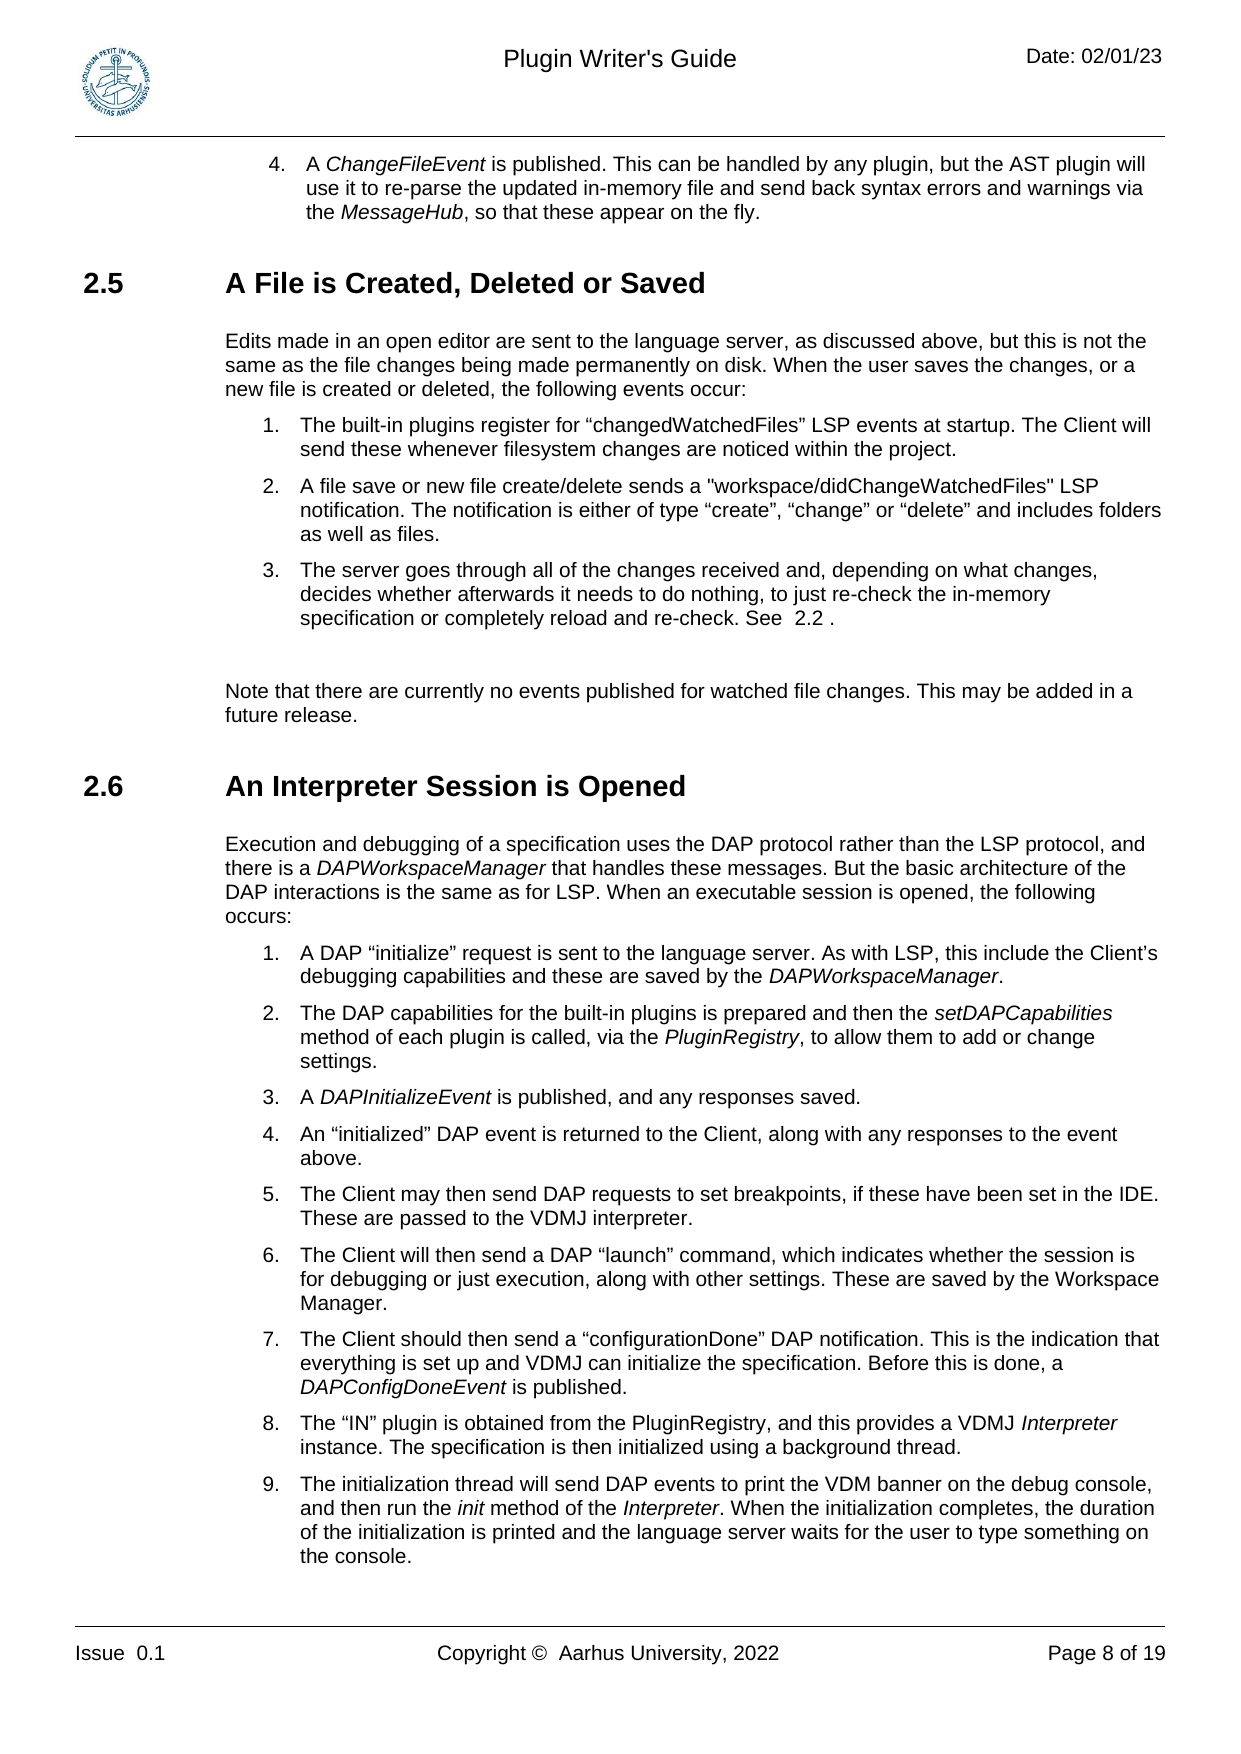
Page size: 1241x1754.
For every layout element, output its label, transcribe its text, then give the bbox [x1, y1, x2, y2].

list The “IN” plugin is obtained from the PluginRegistry, and this provides a VDMJ Interpreter instance. The specification is then initialized using a background thread. [262, 1412, 1165, 1459]
list The Client should then send a “configurationDone” DAP notification. This is the indication that everything is set up and VDMJ can initialize the specification. Before this is done, a DAPConfigDoneEvent is published. [262, 1327, 1165, 1399]
text Execution and debugging of a specification uses the DAP protocol rather than the LSP protocol, and there is a DAPWorkspaceManager that handles these messages. But the basic architecture of the DAP interactions is the same as for LSP. When an executable session is opened, the following occurs: [225, 832, 1165, 928]
text Note that there are currently no events published for watched file changes. This may be added in a future release. [225, 679, 1165, 727]
subtitle An Interpreter Session is Opened [75, 770, 1165, 802]
list A file save or new file create/delete sends a "workspace/didChangeWatchedFiles" LSP notification. The notification is either of type “create”, “change” or “delete” and includes folders as well as files. [262, 474, 1165, 546]
list A DAPInitializeEvent is published, and any responses saved. [262, 1086, 1165, 1109]
list The initialization thread will send DAP events to print the VDM banner on the debug console, and then run the init method of the Interpreter. When the initialization completes, the duration of the initialization is printed and the language server waits for the user to type something on the console. [262, 1472, 1165, 1568]
subtitle A File is Created, Deleted or Saved [75, 267, 1165, 299]
list The server goes through all of the changes received and, depending on what changes, decides whether afterwards it needs to do nothing, to just re-check the in-memory specification or completely reload and re-check. See 2.2 . [262, 558, 1165, 630]
picture [78, 44, 153, 120]
list A ChangeFileEvent is published. This can be handled by any plugin, but the AST plugin will use it to re-parse the updated in-memory file and send back syntax errors and warnings via the MessageHub, so that these appear on the fly. [268, 152, 1165, 224]
list The Client may then send DAP requests to set breakpoints, if these have been set in the IDE. These are passed to the VDMJ interpreter. [262, 1182, 1165, 1230]
list The DAP capabilities for the built-in plugins is prepared and then the setDAPCapabilities method of each plugin is called, via the PluginRegistry, to allow them to add or change settings. [262, 1001, 1165, 1073]
list The built-in plugins register for “changedWatchedFiles” LSP events at startup. The Client will send these whenever filesystem changes are noticed within the project. [262, 414, 1165, 462]
list The Client will then send a DAP “launch” command, which indicates whether the session is for debugging or just execution, along with other settings. These are saved by the Workspace Manager. [262, 1243, 1165, 1315]
text Edits made in an open editor are sent to the language server, as discussed above, but this is not the same as the file changes being made permanently on disk. When the user saves the changes, or a new file is created or deleted, the following events occur: [225, 329, 1165, 401]
list A DAP “initialize” request is sent to the language server. As with LSP, this include the Client’s debugging capabilities and these are saved by the DAPWorkspaceManager. [262, 941, 1165, 989]
list An “initialized” DAP event is returned to the Client, along with any responses to the event above. [262, 1122, 1165, 1170]
